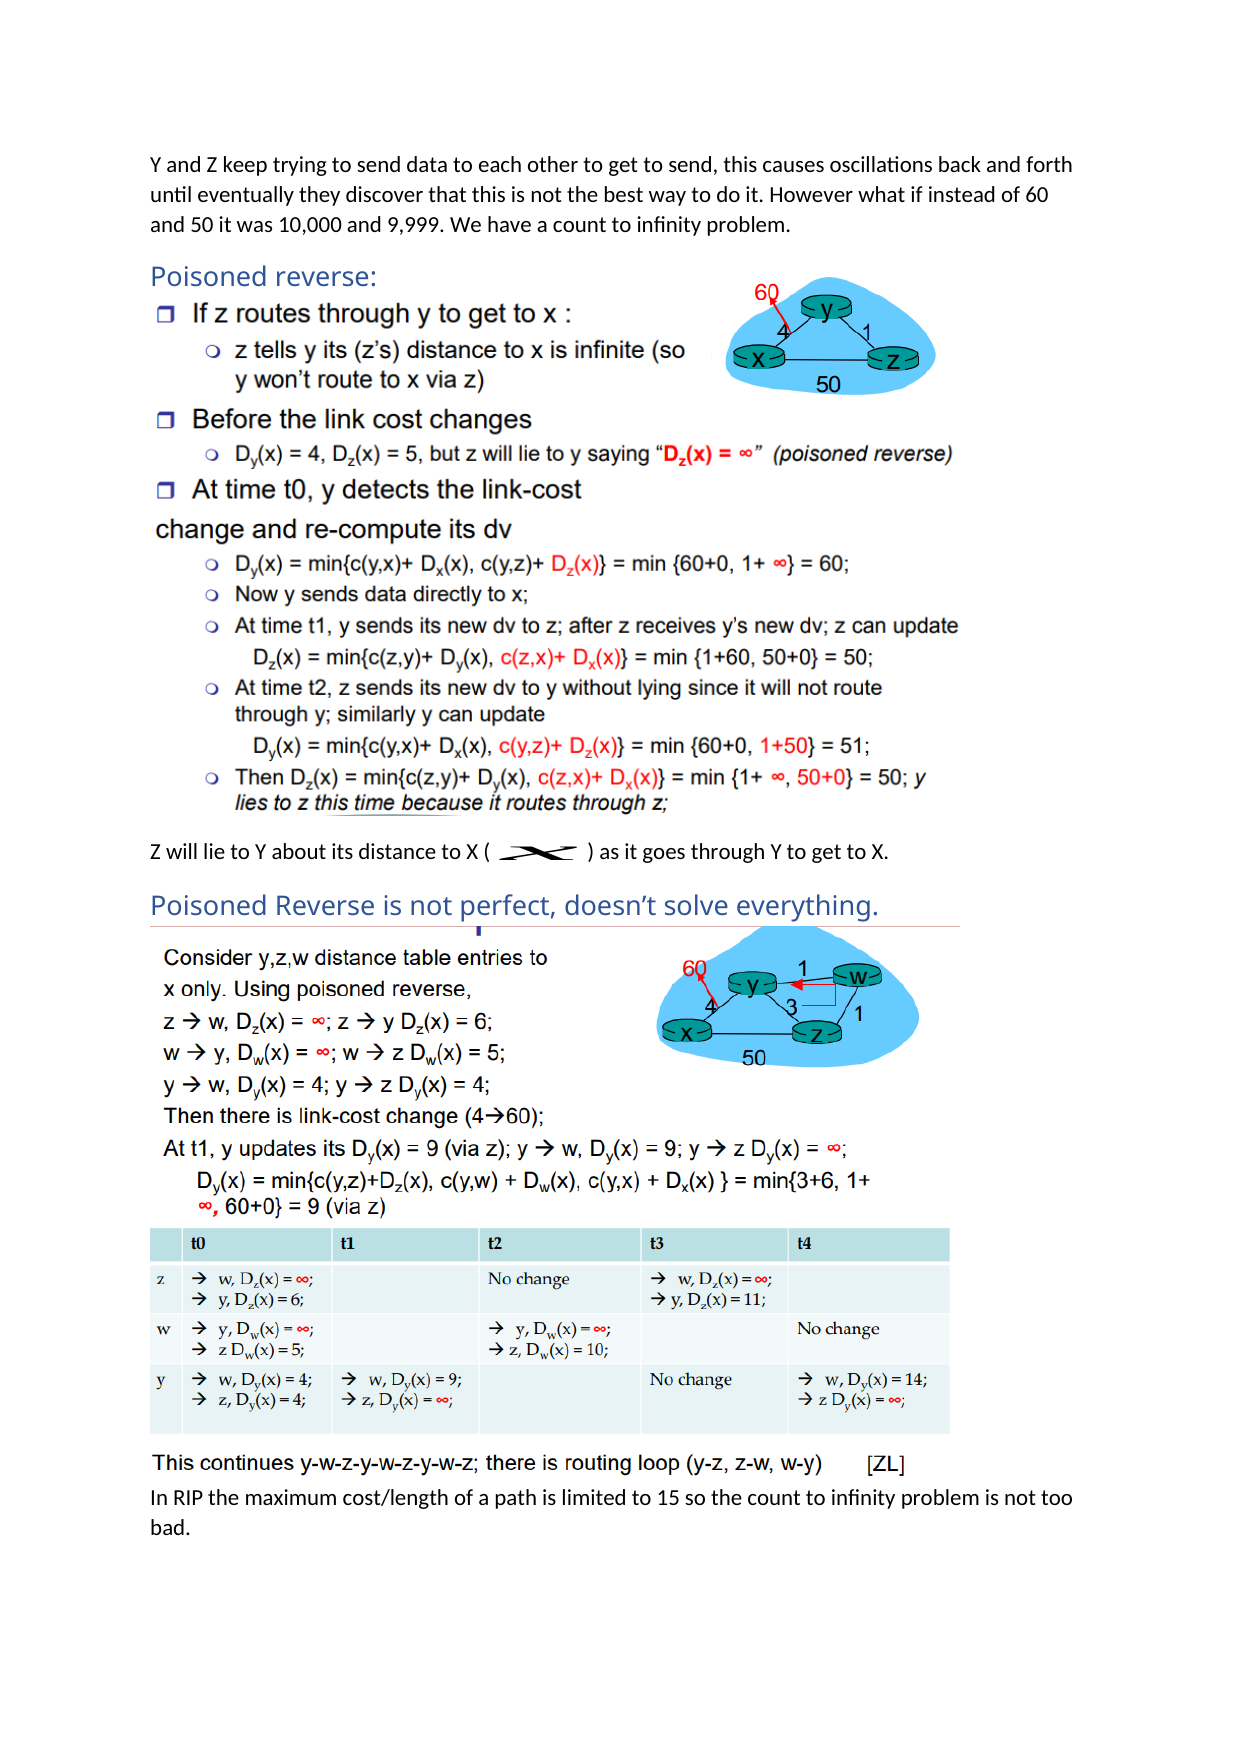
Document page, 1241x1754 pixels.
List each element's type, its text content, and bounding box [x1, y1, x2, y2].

picture [150, 926, 961, 1480]
picture [150, 257, 994, 816]
text Z will lie to Y about its distance to X () as it goes through Y to get to X. [150, 835, 1090, 867]
subtitle Poisoned Reverse is not perfect, doesn’t solve everything. [150, 886, 1090, 926]
text Y and Z keep trying to send data to each other to get to send, this causes oscillations back and forth until eventually they discover that this is not the best way to do it. However what if instead of 60 and 50 it was 10,000 and 9,999. We have a count to infinity problem. [150, 150, 1090, 238]
subtitle [946, 257, 1090, 294]
subtitle Poisoned reverse: [150, 257, 711, 294]
text In RIP the maximum cost/length of a path is limited to 15 so the count to infinity problem is not too bad. [150, 1483, 1090, 1541]
